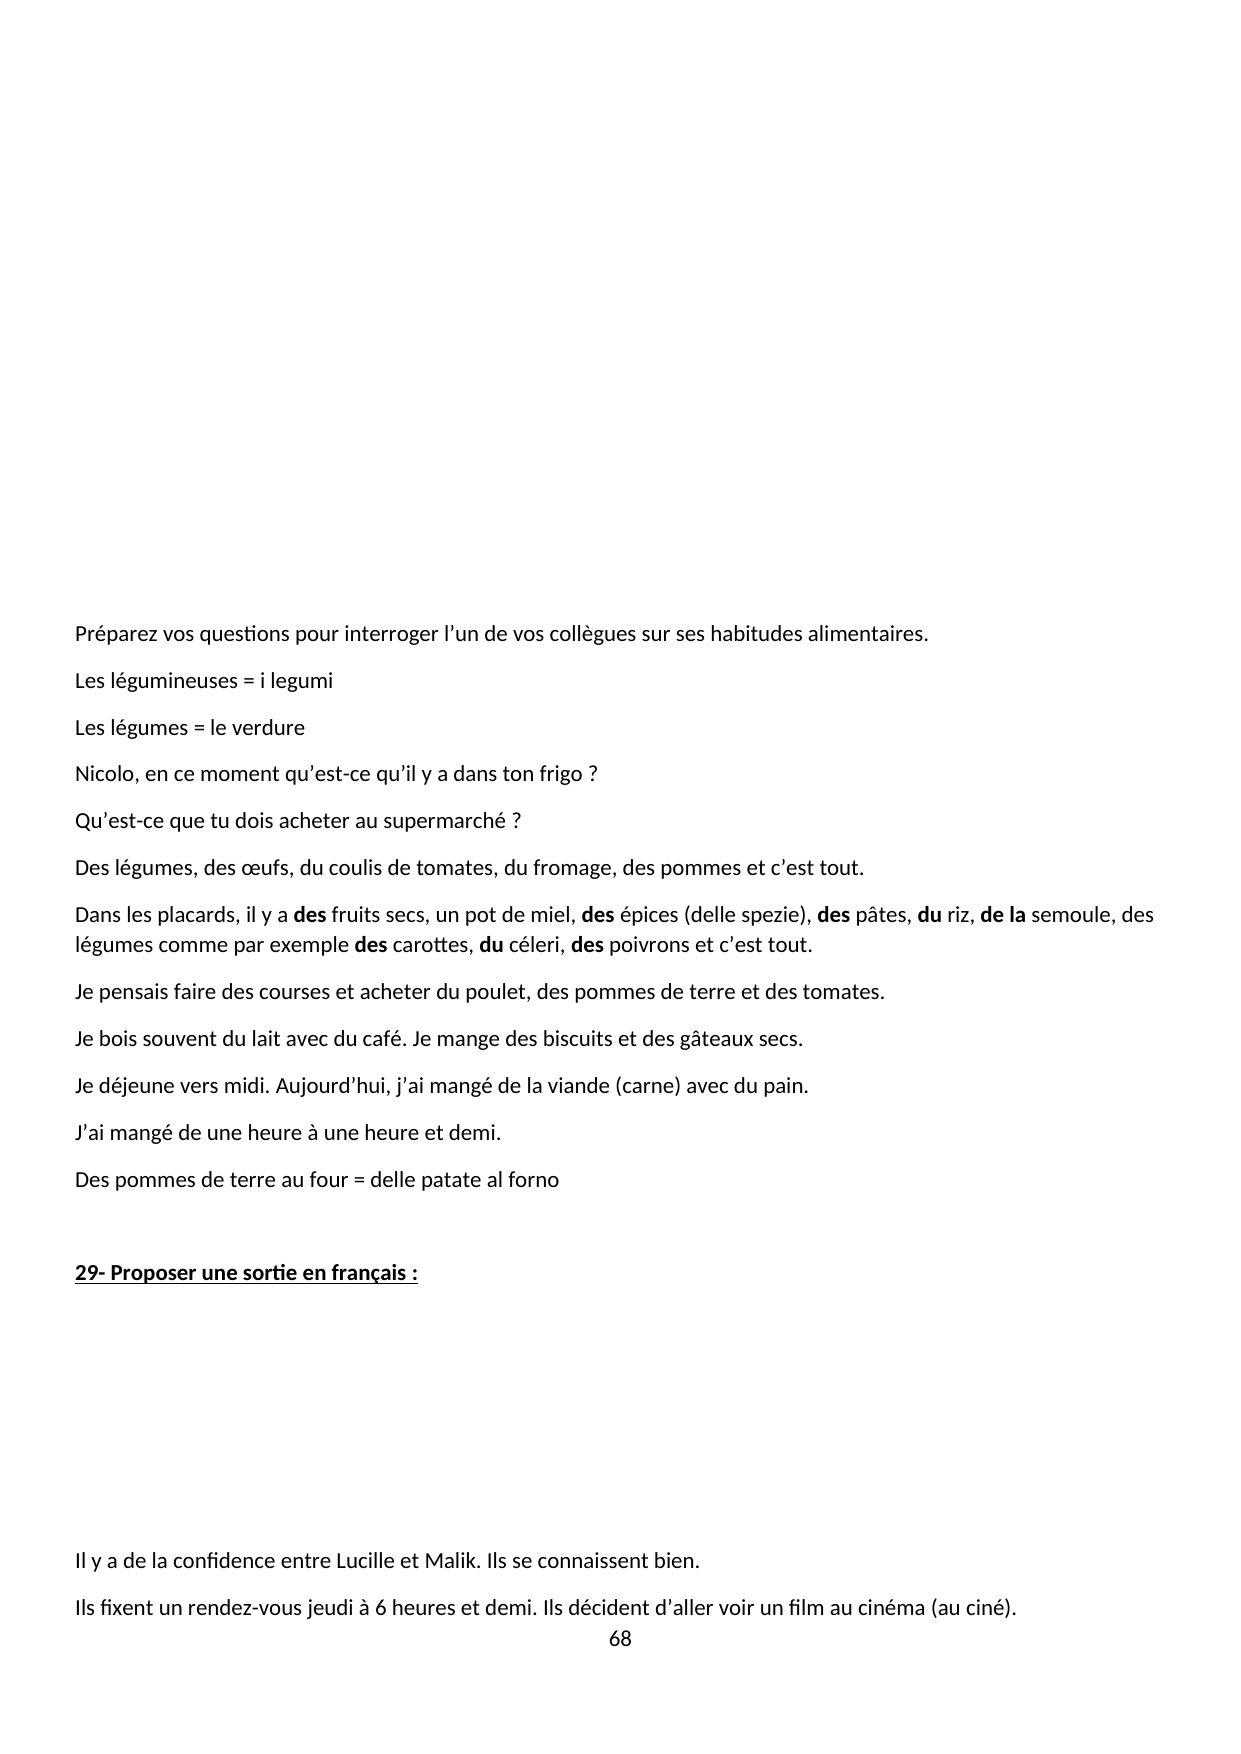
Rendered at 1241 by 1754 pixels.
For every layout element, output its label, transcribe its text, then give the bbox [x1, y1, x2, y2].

text Ils fixent un rendez-vous jeudi à 6 heures et demi. Ils décident d’aller voir un film au cinéma (au ciné). [75, 1593, 1165, 1621]
text Qu’est-ce que tu dois acheter au supermarché ? [75, 806, 1165, 834]
text 29- Proposer une sortie en français : [75, 1258, 1165, 1287]
text Nicolo, en ce moment qu’est-ce qu’il y a dans ton frigo ? [75, 759, 1165, 788]
text Il y a de la confidence entre Lucille et Malik. Ils se connaissent bien. [75, 1546, 1165, 1574]
text Je pensais faire des courses et acheter du poulet, des pommes de terre et des tomates. [75, 977, 1165, 1005]
text Préparez vos questions pour interroger l’un de vos collègues sur ses habitudes alimentaires. [75, 619, 1165, 647]
text Les légumineuses = i legumi [75, 666, 1165, 694]
text Je déjeune vers midi. Aujourd’hui, j’ai mangé de la viande (carne) avec du pain. [75, 1071, 1165, 1099]
text J’ai mangé de une heure à une heure et demi. [75, 1118, 1165, 1146]
text Les légumes = le verdure [75, 713, 1165, 741]
text Des pommes de terre au four = delle patate al forno [75, 1165, 1165, 1193]
text Des légumes, des œufs, du coulis de tomates, du fromage, des pommes et c’est tout. [75, 853, 1165, 881]
text Je bois souvent du lait avec du café. Je mange des biscuits et des gâteaux secs. [75, 1024, 1165, 1052]
text Dans les placards, il y a des fruits secs, un pot de miel, des épices (delle spezie), des pâtes, du riz, de la semoule, des légumes comme par exemple des carottes, du céleri, des poivrons et c’est tout. [75, 900, 1165, 958]
